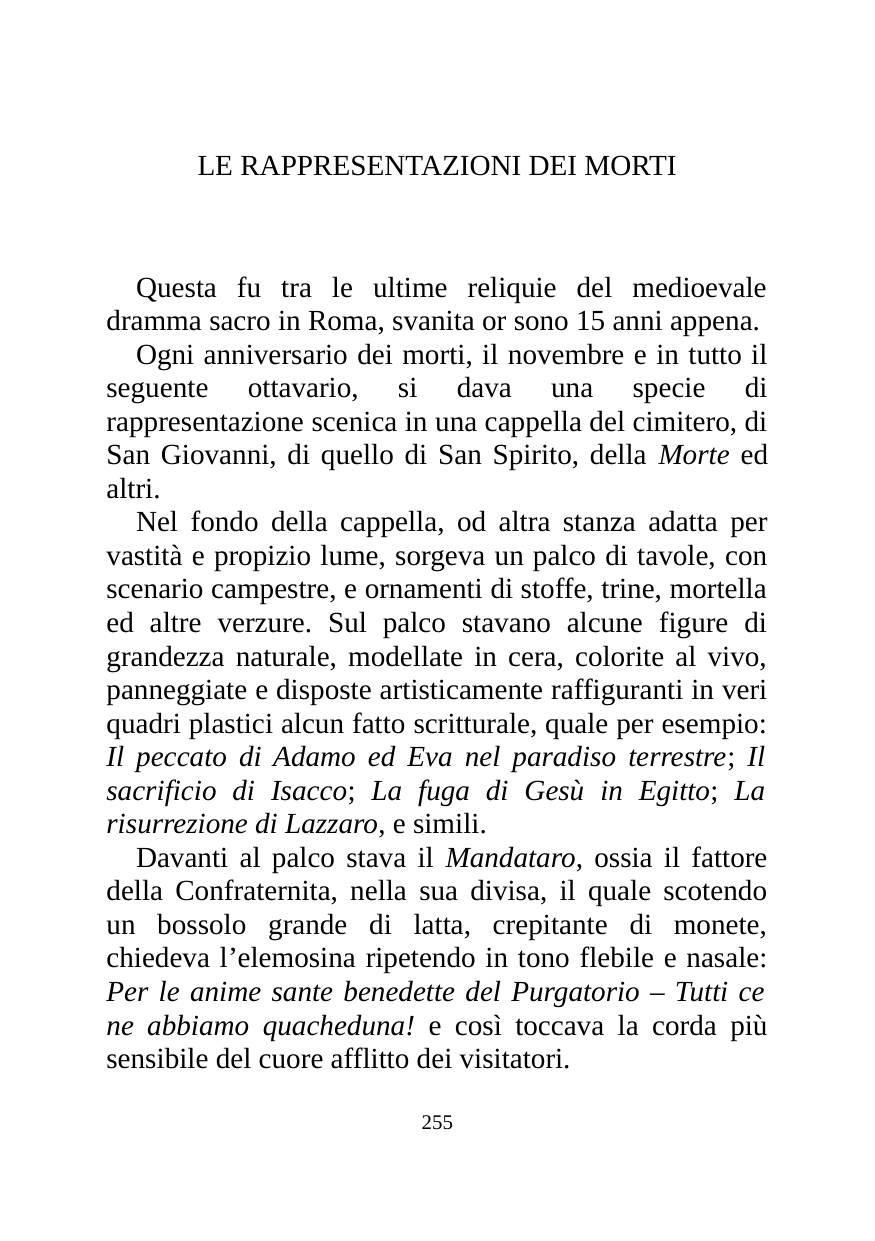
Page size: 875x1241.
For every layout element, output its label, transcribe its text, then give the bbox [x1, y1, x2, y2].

text Davanti al palco stava il Mandataro, ossia il fattore della Confraternita, nella sua divisa, il quale scotendo un bossolo grande di latta, crepitante di monete, chiedeva l’elemosina ripetendo in tono flebile e nasale: Per le anime sante benedette del Purgatorio – Tutti ce ne abbiamo quacheduna! e così toccava la corda più sensibile del cuore afflitto dei visitatori. [106, 840, 768, 1075]
text Nel fondo della cappella, od altra stanza adatta per vastità e propizio lume, sorgeva un palco di tavole, con scenario campestre, e ornamenti di stoffe, trine, mortella ed altre verzure. Sul palco stavano alcune figure di grandezza naturale, modellate in cera, colorite al vivo, panneggiate e disposte artisticamente raffiguranti in veri quadri plastici alcun fatto scritturale, quale per esempio: Il peccato di Adamo ed Eva nel paradiso terrestre; Il sacrificio di Isacco; La fuga di Gesù in Egitto; La risurrezione di Lazzaro, e simili. [106, 504, 768, 840]
subtitle LE RAPPRESENTAZIONI DEI MORTI [106, 148, 768, 181]
text Ogni anniversario dei morti, il novembre e in tutto il seguente ottavario, si dava una specie di rappresentazione scenica in una cappella del cimitero, di San Giovanni, di quello di San Spirito, della Morte ed altri. [106, 337, 768, 504]
text Questa fu tra le ultime reliquie del medioevale dramma sacro in Roma, svanita or sono 15 anni appena. [106, 270, 768, 337]
